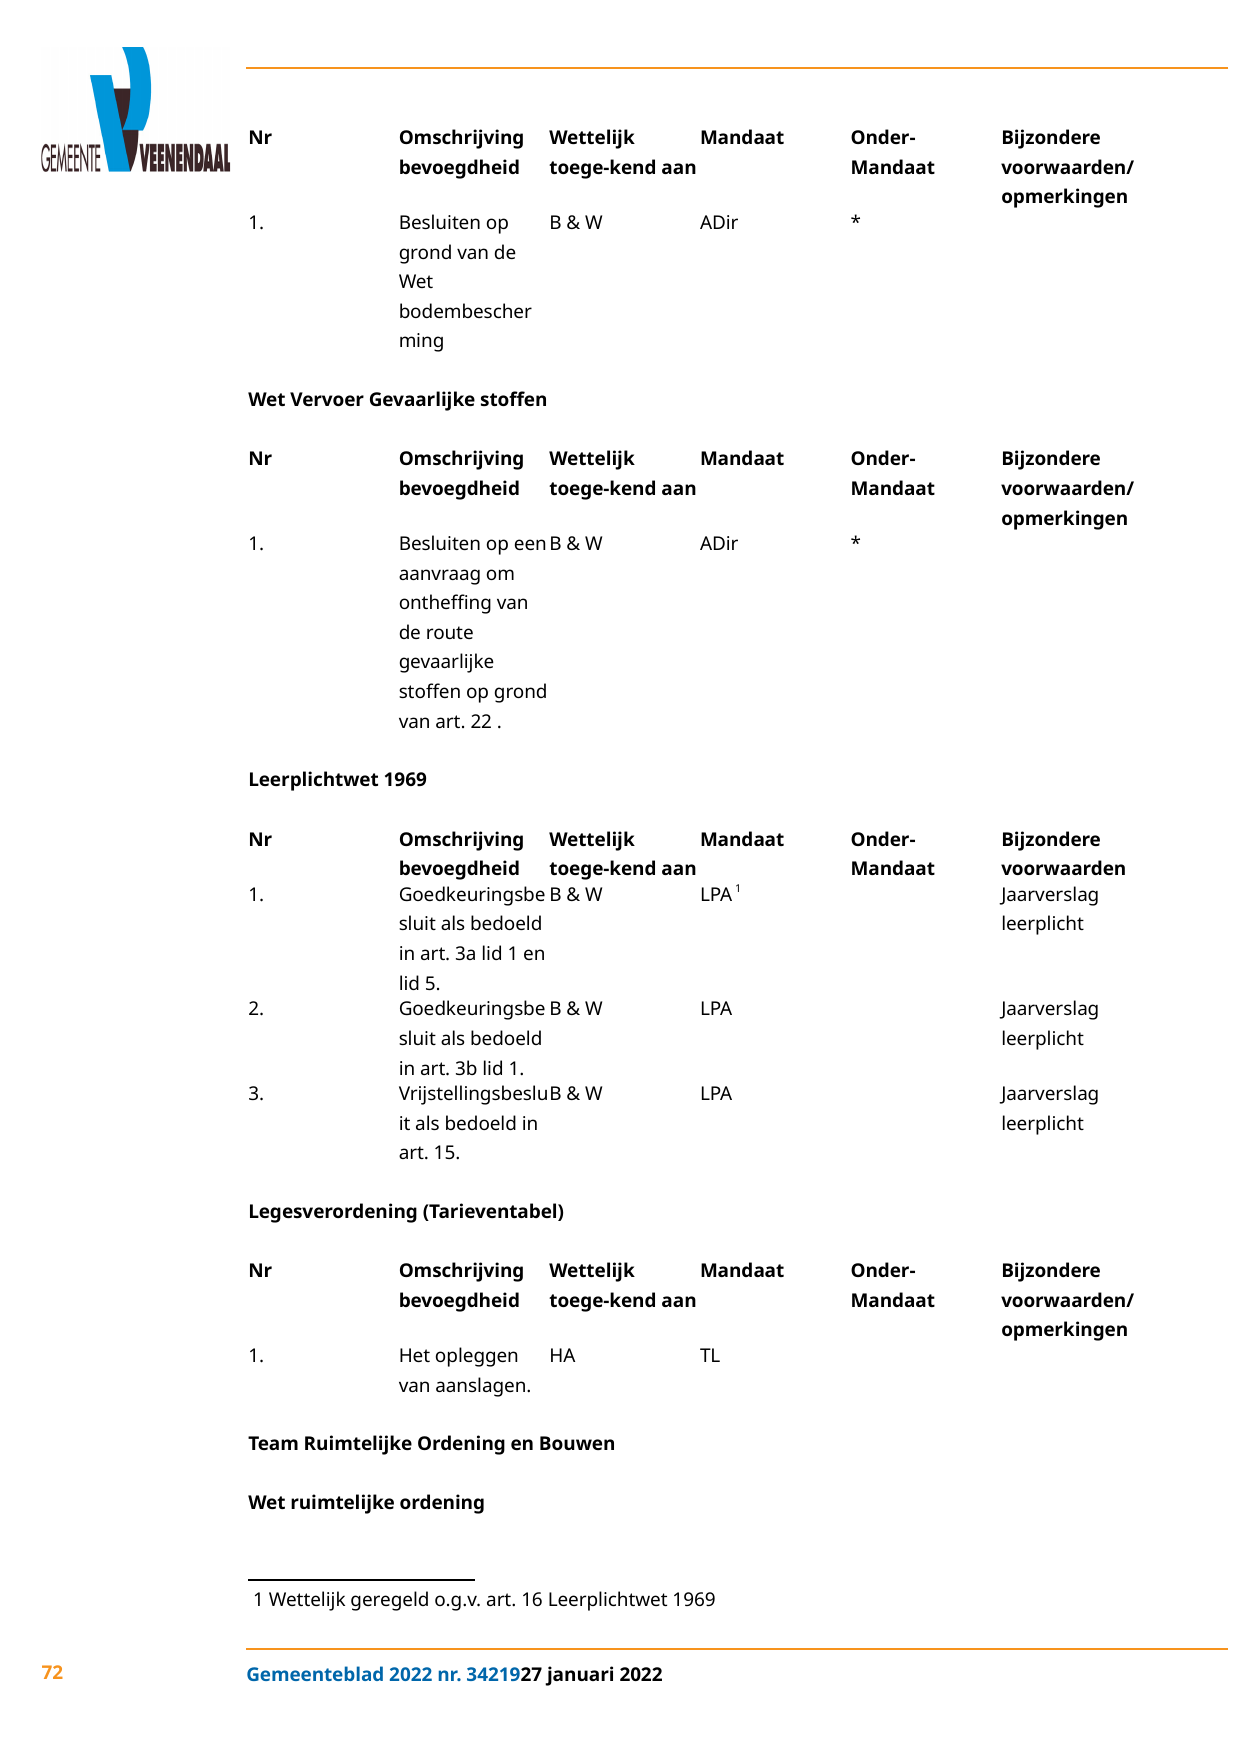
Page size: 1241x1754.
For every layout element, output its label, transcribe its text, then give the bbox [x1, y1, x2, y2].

table_cell LPA [700, 996, 850, 1080]
table_cell Goedkeuringsbesluit als bedoeld in art. 3a lid 1 en lid 5. [399, 881, 549, 996]
table_cell [1001, 1342, 1152, 1398]
table_header Wettelijk toege-kend aan [549, 125, 700, 209]
table_header Onder- Mandaat [850, 125, 1001, 209]
table_header Onder- Mandaat [850, 1258, 1001, 1342]
table_header Wettelijk toege-kend aan [549, 446, 700, 530]
table_cell [1001, 209, 1152, 353]
table_cell B & W [549, 209, 700, 353]
table_cell ADir [700, 530, 850, 734]
table_cell [850, 996, 1001, 1080]
table_cell LPA [700, 881, 850, 996]
table_header Mandaat [700, 125, 850, 209]
table_cell Goedkeuringsbesluit als bedoeld in art. 3b lid 1. [399, 996, 549, 1080]
table_header Omschrijving bevoegdheid [399, 125, 549, 209]
table_cell [1001, 530, 1152, 734]
table_header Onder- Mandaat [850, 446, 1001, 530]
table_cell [248, 530, 398, 734]
table_cell ADir [700, 209, 850, 353]
table_cell [850, 1342, 1001, 1398]
table_cell 1. [248, 881, 398, 996]
table_header Nr [248, 1258, 398, 1342]
table_cell 3. [248, 1080, 398, 1165]
table_cell Het opleggen van aanslagen. [399, 1342, 549, 1398]
table_header Omschrijving bevoegdheid [399, 446, 549, 530]
table_header Nr [248, 446, 398, 530]
text Team Ruimtelijke Ordening en Bouwen [248, 1430, 1152, 1456]
text Legesverordening (Tarieventabel) [248, 1198, 1152, 1224]
table_cell Besluiten op een aanvraag om ontheffing van de route gevaarlijke stoffen op grond van art. 22 . [399, 530, 549, 734]
table_cell [248, 1342, 398, 1398]
table_cell B & W [549, 881, 700, 996]
table_header Bijzondere voorwaarden [1001, 826, 1152, 881]
table_header Nr [248, 125, 398, 209]
table_header Mandaat [700, 826, 850, 881]
table_cell Vrijstellingsbesluit als bedoeld in art. 15. [399, 1080, 549, 1165]
table_cell B & W [549, 996, 700, 1080]
table_header Wettelijk toege-kend aan [549, 826, 700, 881]
table_cell Jaarverslag leerplicht [1001, 996, 1152, 1080]
text Leerplichtwet 1969 [248, 766, 1152, 792]
text Wet Vervoer Gevaarlijke stoffen [248, 386, 1152, 412]
table_cell 2. [248, 996, 398, 1080]
table_cell B & W [549, 530, 700, 734]
table_cell [248, 209, 398, 353]
table_header Bijzondere voorwaarden/ opmerkingen [1001, 125, 1152, 209]
table_cell TL [700, 1342, 850, 1398]
table_cell [850, 881, 1001, 996]
table_header Omschrijving bevoegdheid [399, 826, 549, 881]
table_header Nr [248, 826, 398, 881]
table_header Mandaat [700, 446, 850, 530]
table_cell Jaarverslag leerplicht [1001, 881, 1152, 996]
table_cell Jaarverslag leerplicht [1001, 1080, 1152, 1165]
table_cell LPA [700, 1080, 850, 1165]
table_cell * [850, 530, 1001, 734]
table_header Omschrijving bevoegdheid [399, 1258, 549, 1342]
table_cell * [850, 209, 1001, 353]
table_header Wettelijk toege-kend aan [549, 1258, 700, 1342]
table_cell HA [549, 1342, 700, 1398]
table_header Bijzondere voorwaarden/ opmerkingen [1001, 1258, 1152, 1342]
text Wet ruimtelijke ordening [248, 1489, 1152, 1515]
table_header Mandaat [700, 1258, 850, 1342]
table_header Onder- Mandaat [850, 826, 1001, 881]
table_cell Besluiten op grond van de Wet bodembescherming [399, 209, 549, 353]
picture [41, 47, 130, 172]
picture [123, 47, 231, 172]
table_header Bijzondere voorwaarden/ opmerkingen [1001, 446, 1152, 530]
table_cell [850, 1080, 1001, 1165]
table_cell B & W [549, 1080, 700, 1165]
